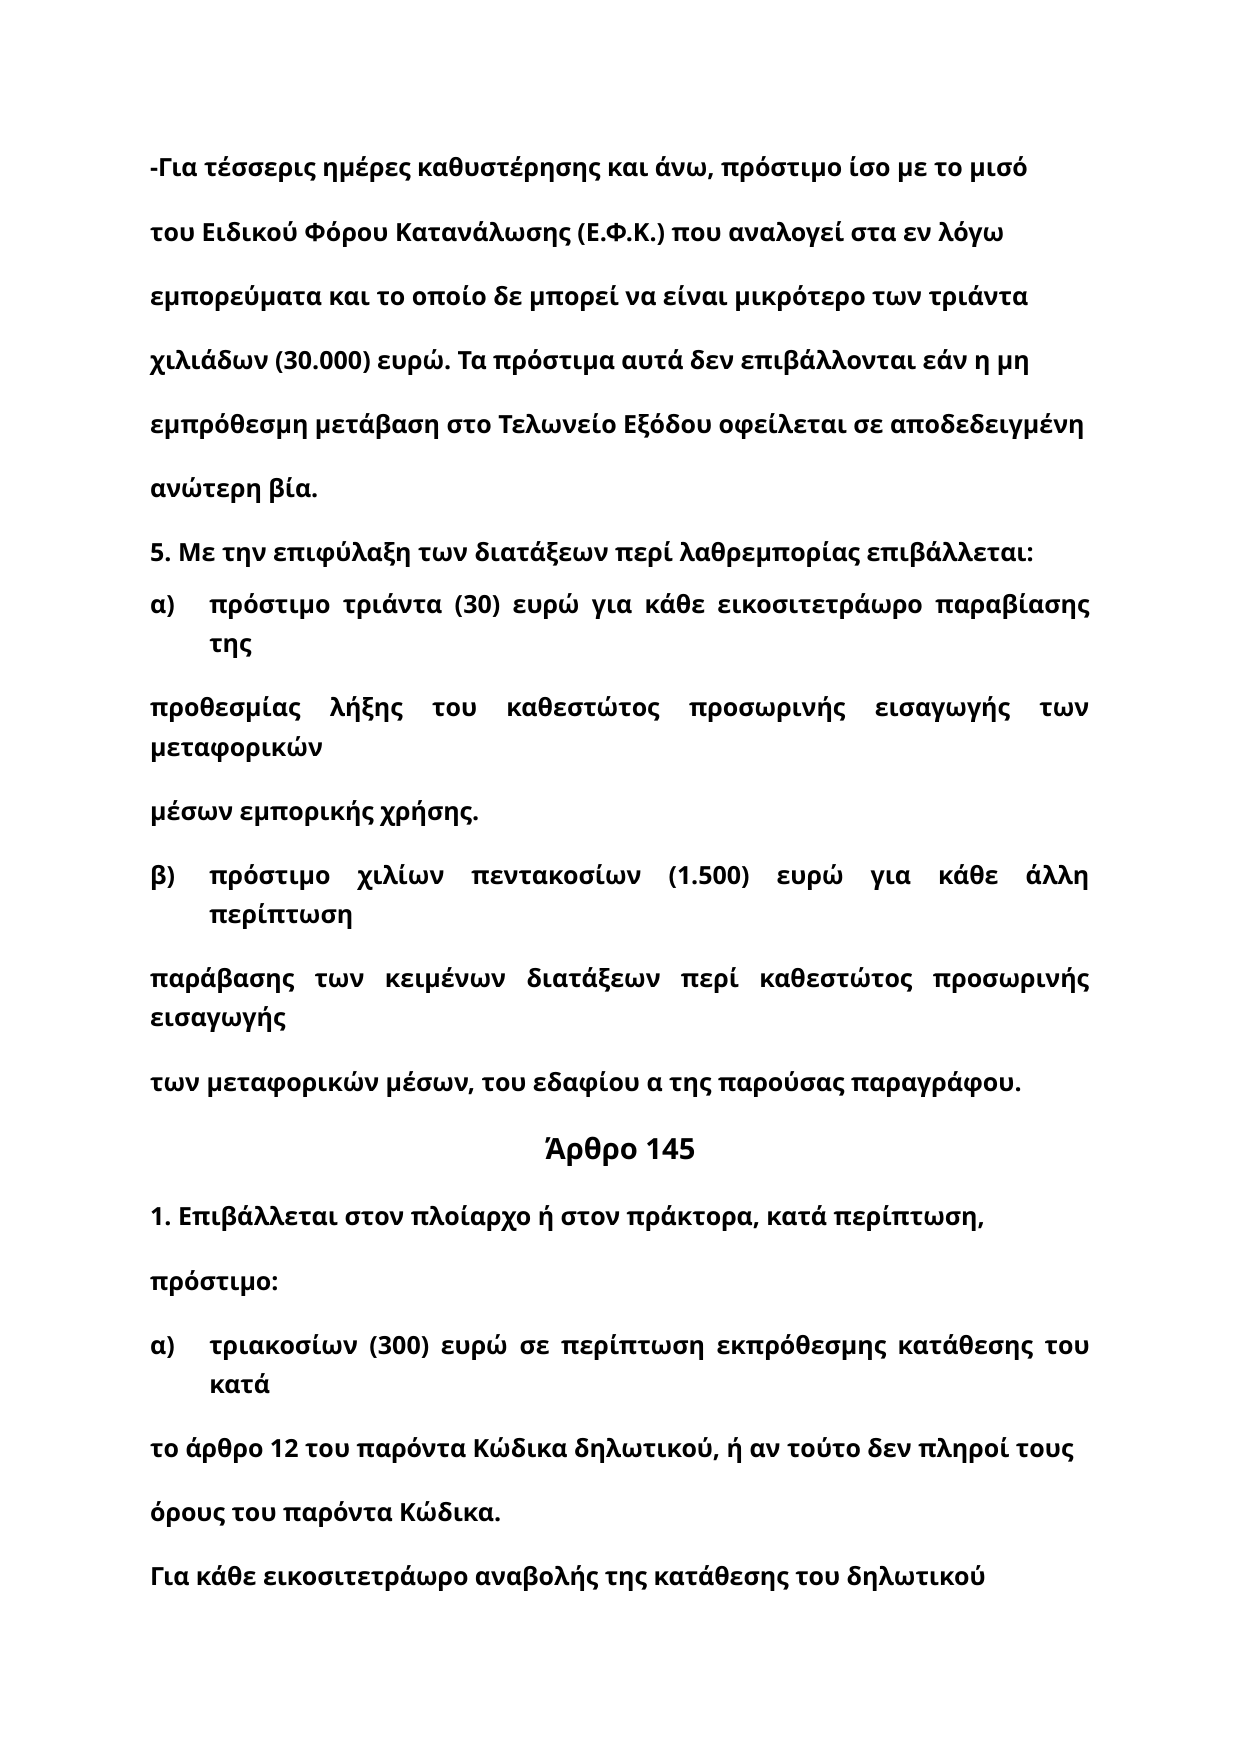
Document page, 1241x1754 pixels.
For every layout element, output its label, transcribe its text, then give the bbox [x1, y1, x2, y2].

text ανώτερη βία. [150, 471, 1090, 505]
text των μεταφορικών μέσων, του εδαφίου α της παρούσας παραγράφου. [150, 1064, 1090, 1098]
subtitle Άρθρο 145 [150, 1128, 1090, 1168]
text προθεσμίας λήξης του καθεστώτος προσωρινής εισαγωγής των μεταφορικών [150, 690, 1090, 763]
text πρόστιμο: [150, 1263, 1090, 1297]
text του Ειδικού Φόρου Κατανάλωσης (Ε.Φ.Κ.) που αναλογεί στα εν λόγω [150, 214, 1090, 248]
list α) πρόστιμο τριάντα (30) ευρώ για κάθε εικοσιτετράωρο παραβίασης της [150, 587, 1090, 660]
text Για κάθε εικοσιτετράωρο αναβολής της κατάθεσης του δηλωτικού [150, 1559, 1090, 1593]
text 5. Με την επιφύλαξη των διατάξεων περί λαθρεμπορίας επιβάλλεται: [150, 535, 1090, 569]
text 1. Επιβάλλεται στον πλοίαρχο ή στον πράκτορα, κατά περίπτωση, [150, 1199, 1090, 1233]
text όρους του παρόντα Κώδικα. [150, 1495, 1090, 1529]
list α) τριακοσίων (300) ευρώ σε περίπτωση εκπρόθεσμης κατάθεσης του κατά [150, 1327, 1090, 1401]
text μέσων εμπορικής χρήσης. [150, 793, 1090, 827]
text χιλιάδων (30.000) ευρώ. Τα πρόστιμα αυτά δεν επιβάλλονται εάν η μη [150, 342, 1090, 377]
text εμπορεύματα και το οποίο δε μπορεί να είναι μικρότερο των τριάντα [150, 278, 1090, 312]
text παράβασης των κειμένων διατάξεων περί καθεστώτος προσωρινής εισαγωγής [150, 961, 1090, 1034]
list β) πρόστιμο χιλίων πεντακοσίων (1.500) ευρώ για κάθε άλλη περίπτωση [150, 857, 1090, 931]
text -Για τέσσερις ημέρες καθυστέρησης και άνω, πρόστιμο ίσο με το μισό [150, 150, 1090, 184]
text εμπρόθεσμη μετάβαση στο Τελωνείο Εξόδου οφείλεται σε αποδεδειγμένη [150, 407, 1090, 441]
text το άρθρο 12 του παρόντα Κώδικα δηλωτικού, ή αν τούτο δεν πληροί τους [150, 1431, 1090, 1465]
